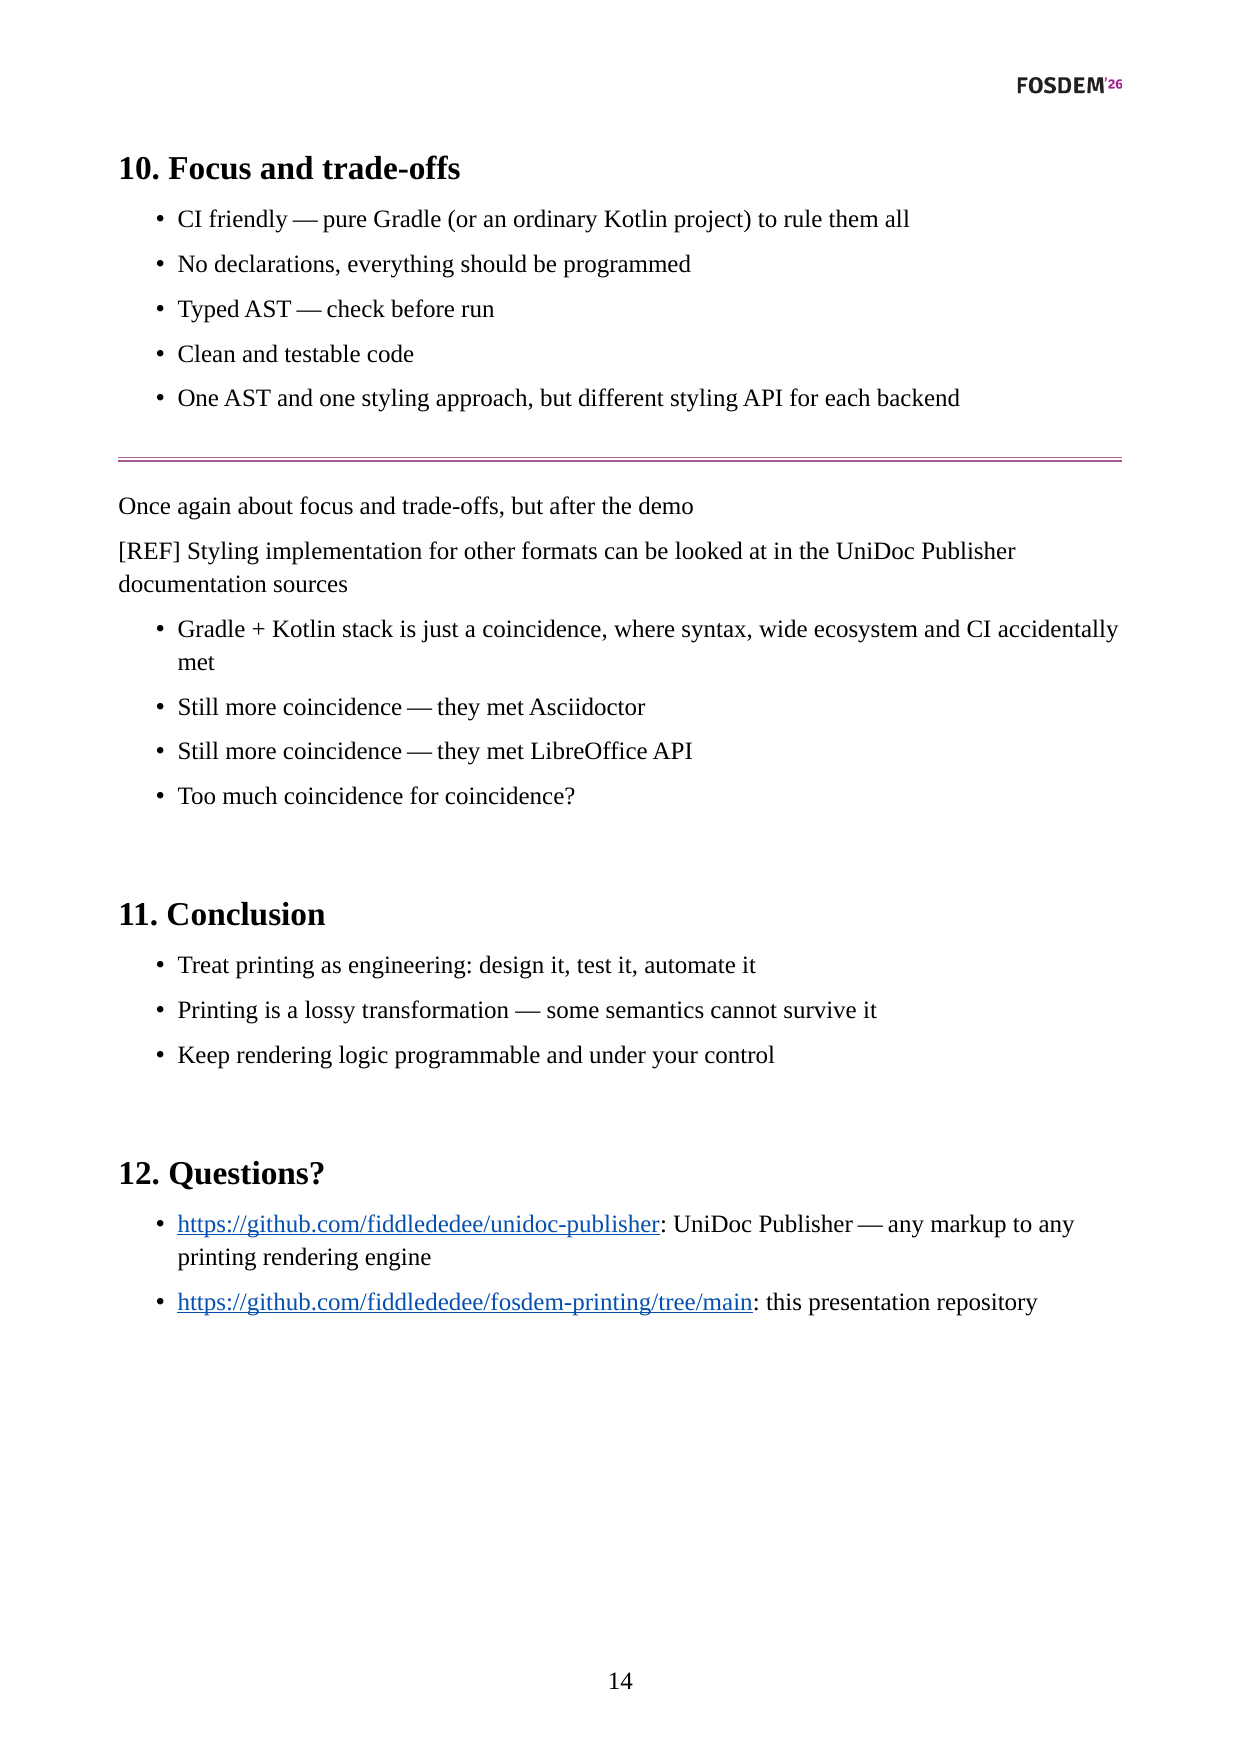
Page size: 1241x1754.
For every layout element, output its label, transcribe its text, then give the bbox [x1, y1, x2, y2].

list https://github.com/fiddlededee/fosdem-printing/tree/main: this presentation repository [177, 1287, 1122, 1315]
subtitle 11. Conclusion [118, 894, 1122, 933]
subtitle 12. Questions? [118, 1153, 1122, 1191]
list Still more coincidence — they met LibreOffice API [177, 736, 1122, 765]
text Once again about focus and trade-offs, but after the demo [118, 491, 1122, 520]
picture [1017, 76, 1123, 94]
list Treat printing as engineering: design it, test it, automate it [177, 950, 1122, 979]
list No declarations, everything should be programmed [177, 249, 1122, 278]
list Typed AST — check before run [177, 294, 1122, 323]
list CI friendly — pure Gradle (or an ordinary Kotlin project) to rule them all [177, 204, 1122, 233]
list Still more coincidence — they met Asciidoctor [177, 692, 1122, 720]
list https://github.com/fiddlededee/unidoc-publisher: UniDoc Publisher — any markup to any printing rendering engine [177, 1209, 1122, 1271]
text [REF] Styling implementation for other formats can be looked at in the UniDoc Publisher documentation sources [118, 536, 1122, 598]
list Keep rendering logic programmable and under your control [177, 1040, 1122, 1068]
list Clean and testable code [177, 339, 1122, 367]
list Printing is a lossy transformation — some semantics cannot survive it [177, 995, 1122, 1024]
list One AST and one styling approach, but different styling API for each backend [177, 383, 1122, 412]
subtitle 10. Focus and trade-offs [118, 148, 1122, 187]
list Gradle + Kotlin stack is just a coincidence, where syntax, wide ecosystem and CI accidentally met [177, 614, 1122, 676]
list Too much coincidence for coincidence? [177, 781, 1122, 810]
